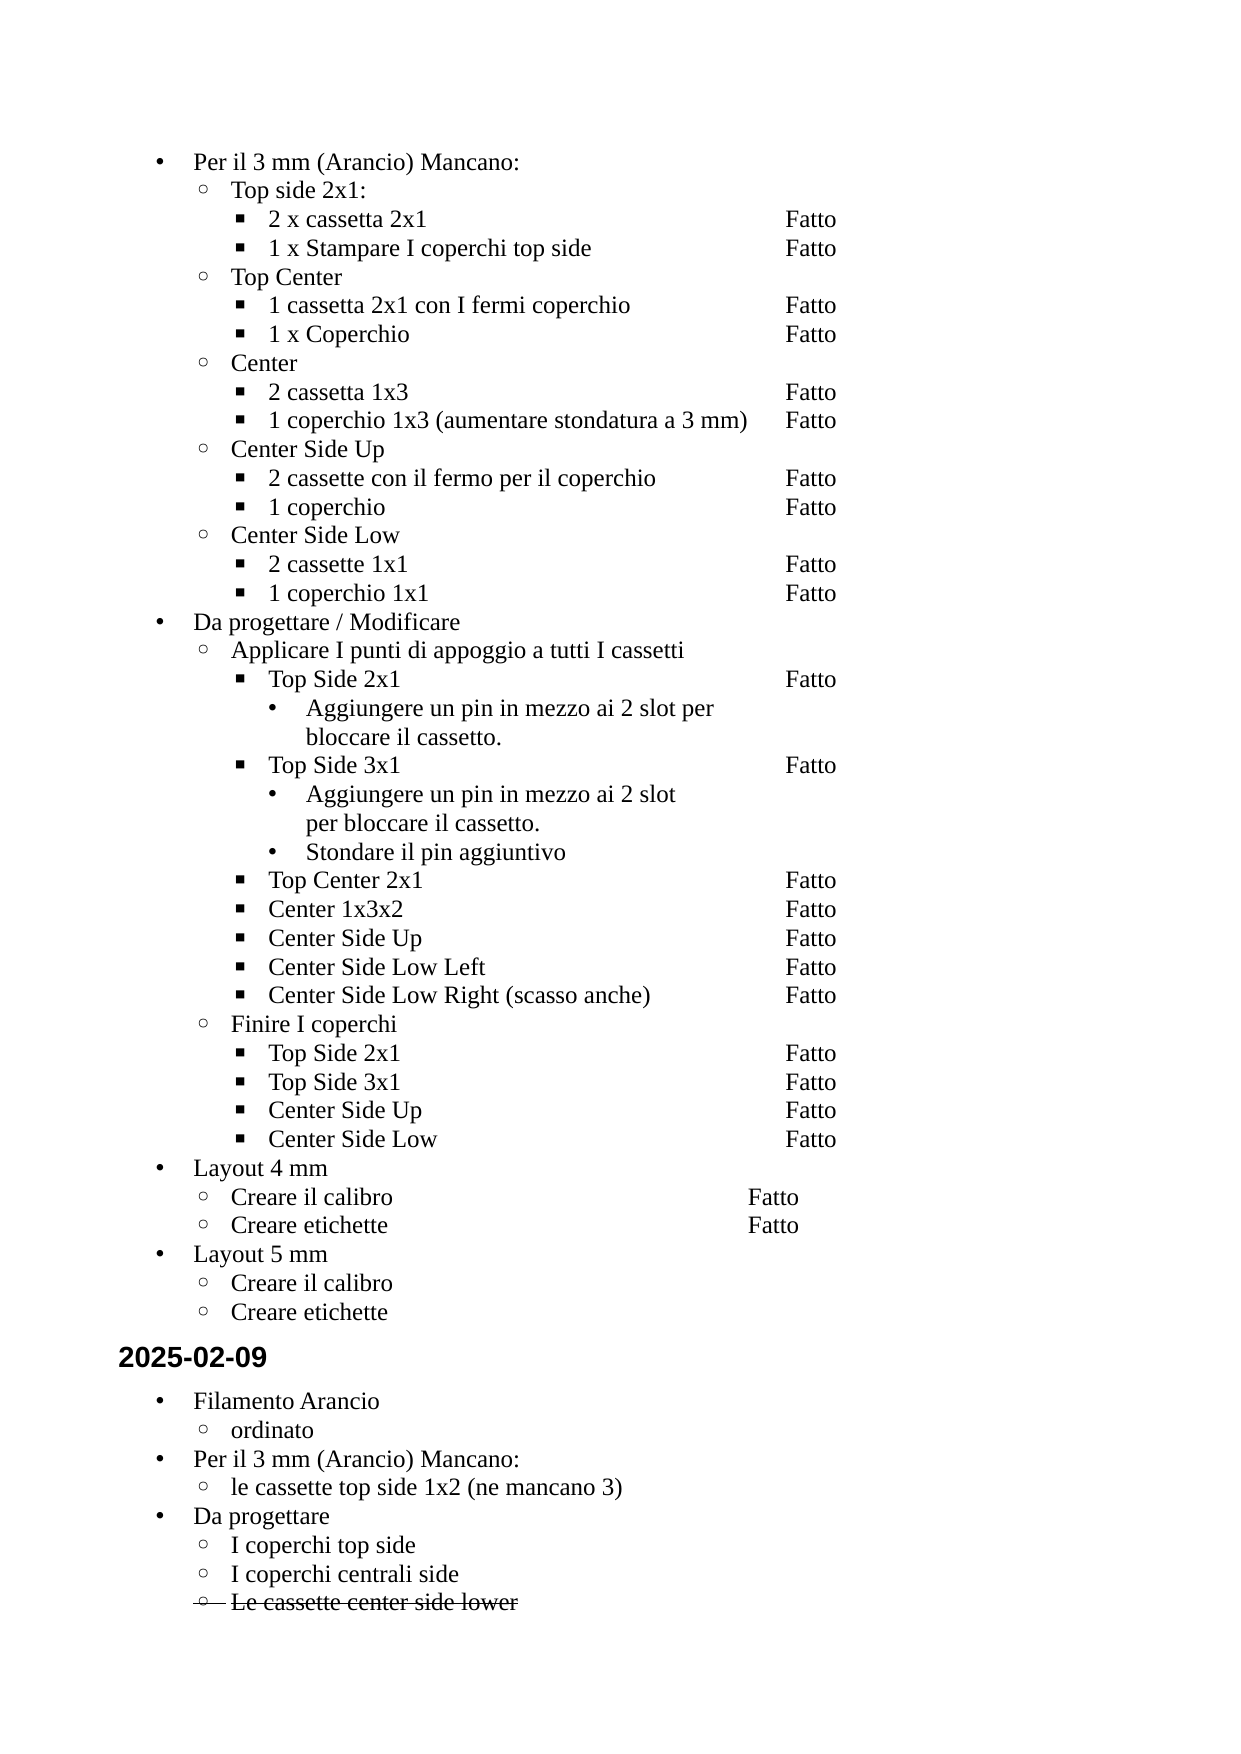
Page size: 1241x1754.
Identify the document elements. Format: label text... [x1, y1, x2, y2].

list 2 cassette con il fermo per il coperchio Fatto [231, 463, 1122, 492]
list 1 coperchio 1x1 Fatto [231, 578, 1122, 607]
list Per il 3 mm (Arancio) Mancano: [156, 1444, 1122, 1472]
list Center Side Low Fatto [231, 1124, 1122, 1153]
list 1 x Coperchio Fatto [231, 319, 1122, 348]
list Top Center 2x1 Fatto [231, 866, 1122, 894]
list Aggiungere un pin in mezzo ai 2 slot per bloccare il cassetto. [268, 693, 1122, 751]
list I coperchi centrali side [193, 1559, 1122, 1587]
list Filamento Arancio [156, 1386, 1122, 1415]
list 2 x cassetta 2x1 Fatto [231, 204, 1122, 233]
list Creare il calibro Fatto [193, 1182, 1122, 1211]
list Layout 5 mm [156, 1239, 1122, 1268]
list Center Side Up [193, 434, 1122, 463]
list I coperchi top side [193, 1530, 1122, 1559]
list 2 cassette 1x1 Fatto [231, 549, 1122, 578]
list Aggiungere un pin in mezzo ai 2 slot per bloccare il cassetto. [268, 779, 1122, 837]
list Le cassette center side lower [193, 1587, 1122, 1616]
list Center Side Up Fatto [231, 1096, 1122, 1124]
subtitle 2025-02-09 [118, 1340, 1122, 1374]
list le cassette top side 1x2 (ne mancano 3) [193, 1472, 1122, 1501]
list Creare etichette Fatto [193, 1211, 1122, 1239]
list Creare il calibro [193, 1268, 1122, 1297]
list 1 x Stampare I coperchi top side Fatto [231, 233, 1122, 262]
list Creare etichette [193, 1297, 1122, 1326]
list Da progettare / Modificare [156, 607, 1122, 636]
list Top Side 3x1 Fatto [231, 1067, 1122, 1096]
list Top side 2x1: [193, 176, 1122, 204]
list Da progettare [156, 1501, 1122, 1530]
list Top Center [193, 262, 1122, 291]
list Layout 4 mm [156, 1153, 1122, 1182]
list Applicare I punti di appoggio a tutti I cassetti [193, 636, 1122, 664]
list Center Side Up Fatto [231, 923, 1122, 952]
list Center [193, 348, 1122, 377]
list Center Side Low Left Fatto [231, 952, 1122, 981]
list Top Side 2x1 Fatto [231, 664, 1122, 693]
list Center 1x3x2 Fatto [231, 894, 1122, 923]
list 1 cassetta 2x1 con I fermi coperchio Fatto [231, 291, 1122, 319]
list Top Side 3x1 Fatto [231, 751, 1122, 779]
list Center Side Low [193, 521, 1122, 549]
list Top Side 2x1 Fatto [231, 1038, 1122, 1067]
list 1 coperchio 1x3 (aumentare stondatura a 3 mm) Fatto [231, 406, 1122, 434]
list ordinato [193, 1415, 1122, 1444]
list Finire I coperchi [193, 1009, 1122, 1038]
list Center Side Low Right (scasso anche) Fatto [231, 981, 1122, 1009]
list 2 cassetta 1x3 Fatto [231, 377, 1122, 406]
list 1 coperchio Fatto [231, 492, 1122, 521]
list Per il 3 mm (Arancio) Mancano: [156, 147, 1122, 176]
list Stondare il pin aggiuntivo [268, 837, 1122, 866]
